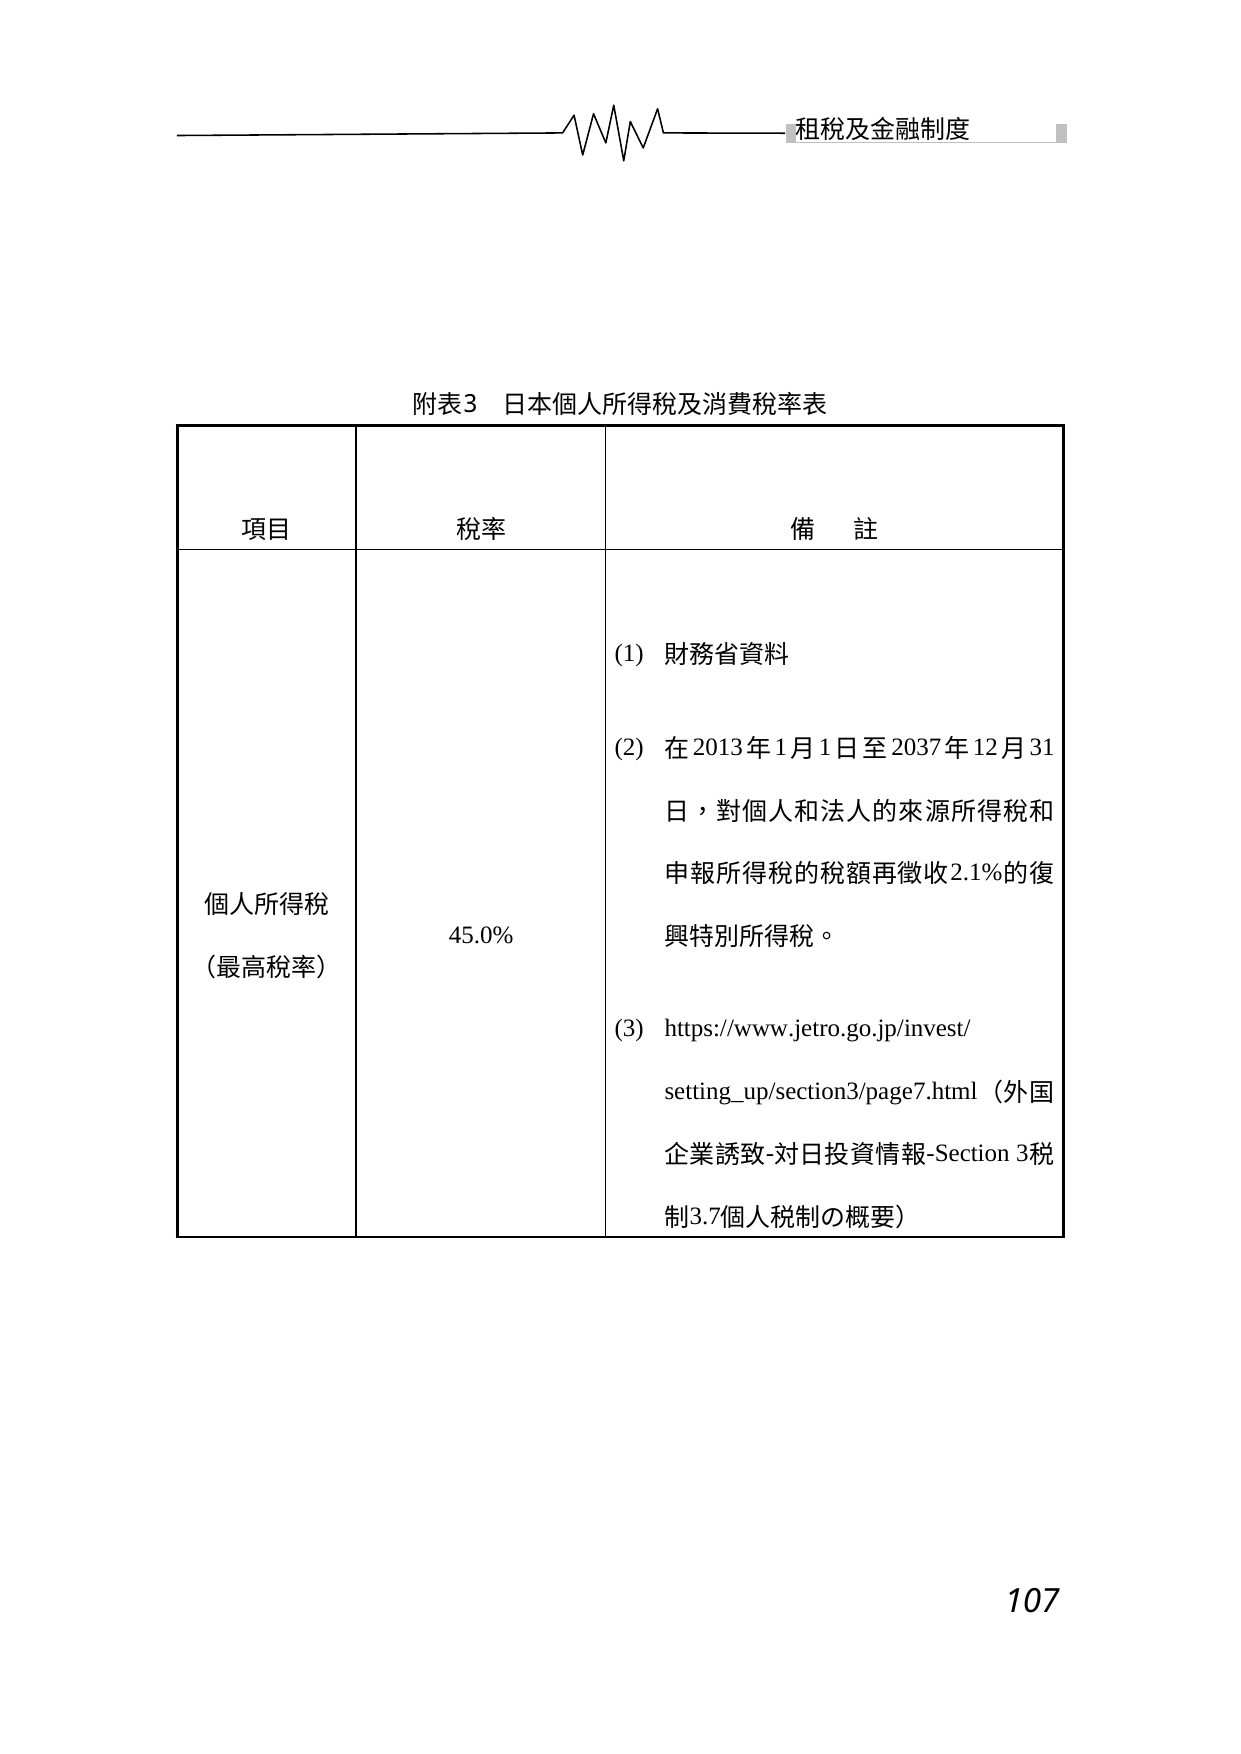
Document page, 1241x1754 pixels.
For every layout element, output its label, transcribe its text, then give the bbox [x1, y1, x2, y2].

table_cell 財務省資料 在2013年1月1日至2037年12月31日，對個人和法人的來源所得稅和申報所得稅的稅額再徵收2.1%的復興特別所得稅。 https://www.jetro.go.jp/invest/setting_up/section3/page7.html（外国企業誘致-対日投資情報-Section 3税制3.7個人税制の概要） [606, 550, 1062, 1236]
table_header 項目 [179, 427, 355, 549]
table_header 稅率 [357, 427, 605, 549]
table_header 備 註 [606, 427, 1062, 549]
table_cell 45.0% [357, 550, 605, 1236]
table_cell 個人所得稅 （最高稅率） [179, 550, 355, 1236]
text 附表3 日本個人所得稅及消費稅率表 [177, 361, 1063, 424]
